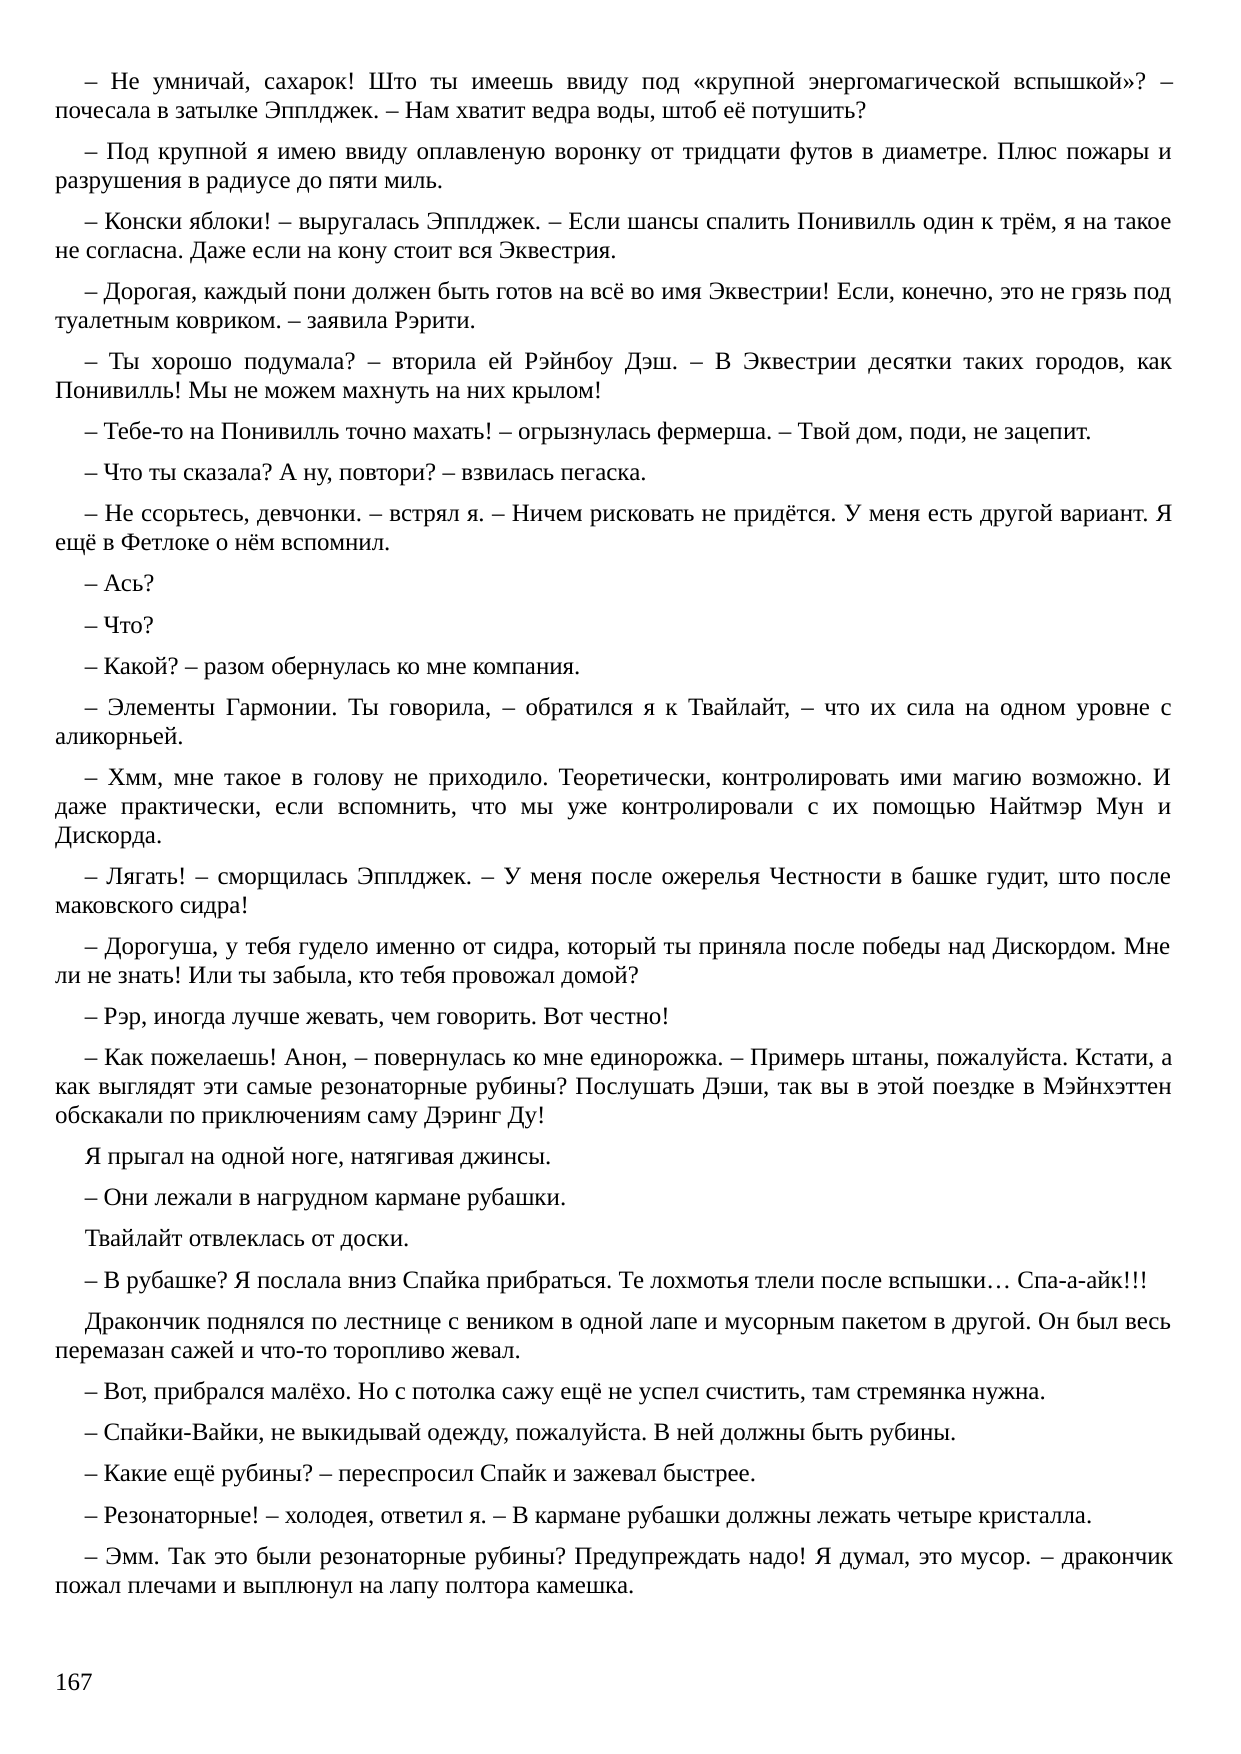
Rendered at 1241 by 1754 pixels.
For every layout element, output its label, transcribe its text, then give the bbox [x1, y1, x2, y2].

text Дракончик поднялся по лестнице с веником в одной лапе и мусорным пакетом в другой. Он был весь перемазан сажей и что-то торопливо жевал. [55, 1306, 1173, 1363]
text – Что ты сказала? А ну, повтори? – взвилась пегаска. [55, 457, 1173, 486]
text – Ты хорошо подумала? – вторила ей Рэйнбоу Дэш. – В Эквестрии десятки таких городов, как Понивилль! Мы не можем махнуть на них крылом! [55, 346, 1173, 403]
text – Они лежали в нагрудном кармане рубашки. [55, 1182, 1173, 1211]
text Я прыгал на одной ноге, натягивая джинсы. [55, 1141, 1173, 1170]
text – Конски яблоки! – выругалась Эпплджек. – Если шансы спалить Понивилль один к трём, я на такое не согласна. Даже если на кону стоит вся Эквестрия. [55, 206, 1173, 263]
text – Не умничай, сахарок! Што ты имеешь ввиду под «крупной энергомагической вспышкой»? – почесала в затылке Эпплджек. – Нам хватит ведра воды, штоб её потушить? [55, 66, 1173, 123]
text – Что? [55, 610, 1173, 638]
text – Хмм, мне такое в голову не приходило. Теоретически, контролировать ими магию возможно. И даже практически, если вспомнить, что мы уже контролировали с их помощью Найтмэр Мун и Дискорда. [55, 762, 1173, 848]
text – Лягать! – сморщилась Эпплджек. – У меня после ожерелья Честности в башке гудит, што после маковского сидра! [55, 861, 1173, 918]
text – Элементы Гармонии. Ты говорила, – обратился я к Твайлайт, – что их сила на одном уровне с аликорньей. [55, 692, 1173, 750]
text – Ась? [55, 568, 1173, 597]
text – Тебе-то на Понивилль точно махать! – огрызнулась фермерша. – Твой дом, поди, не зацепит. [55, 416, 1173, 445]
text – Эмм. Так это были резонаторные рубины? Предупреждать надо! Я думал, это мусор. – дракончик пожал плечами и выплюнул на лапу полтора камешка. [55, 1541, 1173, 1598]
text – В рубашке? Я послала вниз Спайка прибраться. Те лохмотья тлели после вспышки… Спа-а-айк!!! [55, 1265, 1173, 1293]
text – Резонаторные! – холодея, ответил я. – В кармане рубашки должны лежать четыре кристалла. [55, 1500, 1173, 1528]
text – Какие ещё рубины? – переспросил Спайк и зажевал быстрее. [55, 1458, 1173, 1487]
text – Вот, прибрался малёхо. Но с потолка сажу ещё не успел счистить, там стремянка нужна. [55, 1376, 1173, 1405]
text – Дорогуша, у тебя гудело именно от сидра, который ты приняла после победы над Дискордом. Мне ли не знать! Или ты забыла, кто тебя провожал домой? [55, 931, 1173, 988]
text – Спайки-Вайки, не выкидывай одежду, пожалуйста. В ней должны быть рубины. [55, 1417, 1173, 1446]
text – Не ссорьтесь, девчонки. – встрял я. – Ничем рисковать не придётся. У меня есть другой вариант. Я ещё в Фетлоке о нём вспомнил. [55, 498, 1173, 556]
text – Рэр, иногда лучше жевать, чем говорить. Вот честно! [55, 1001, 1173, 1030]
text – Как пожелаешь! Анон, – повернулась ко мне единорожка. – Примерь штаны, пожалуйста. Кстати, а как выглядят эти самые резонаторные рубины? Послушать Дэши, так вы в этой поездке в Мэйнхэттен обскакали по приключениям саму Дэринг Ду! [55, 1042, 1173, 1128]
text – Под крупной я имею ввиду оплавленую воронку от тридцати футов в диаметре. Плюс пожары и разрушения в радиусе до пяти миль. [55, 136, 1173, 193]
text – Какой? – разом обернулась ко мне компания. [55, 651, 1173, 680]
text Твайлайт отвлеклась от доски. [55, 1223, 1173, 1252]
text – Дорогая, каждый пони должен быть готов на всё во имя Эквестрии! Если, конечно, это не грязь под туалетным ковриком. – заявила Рэрити. [55, 276, 1173, 333]
